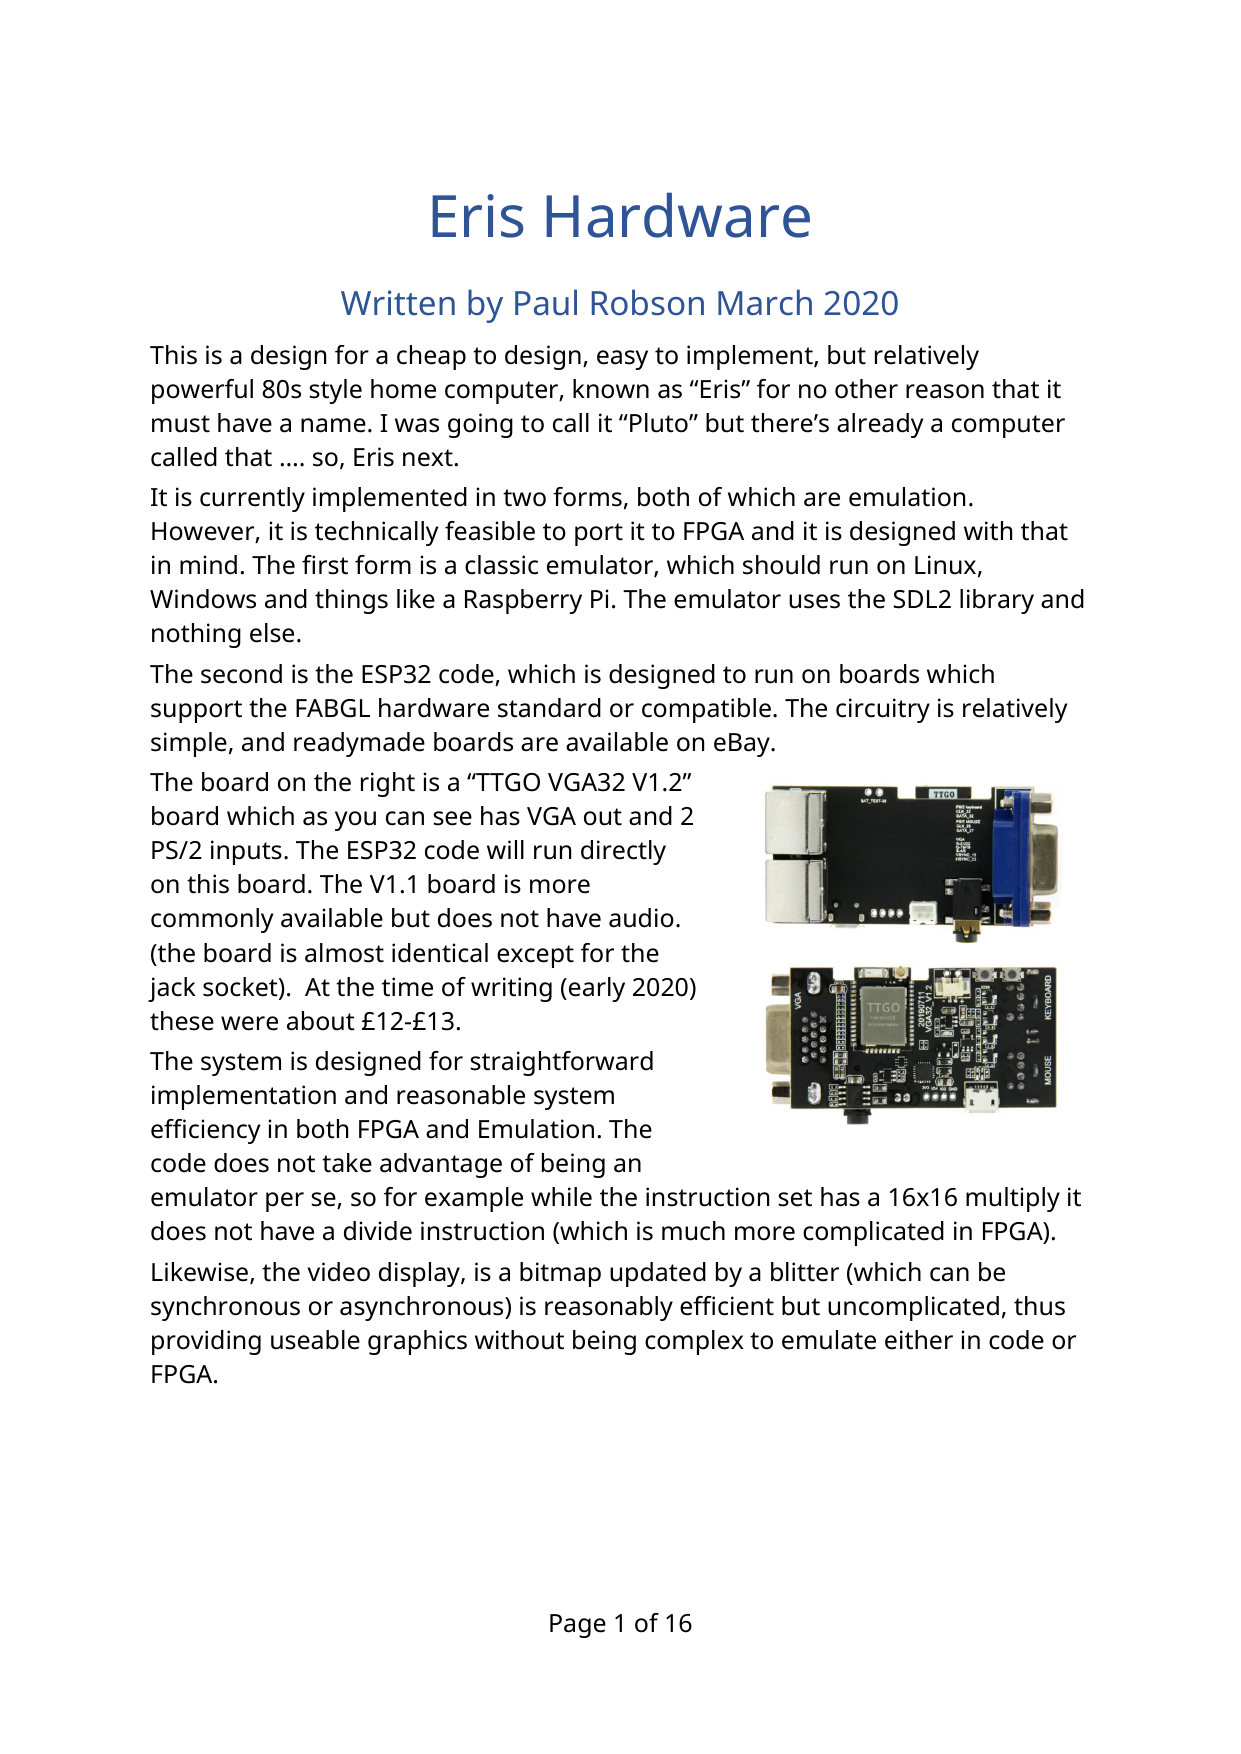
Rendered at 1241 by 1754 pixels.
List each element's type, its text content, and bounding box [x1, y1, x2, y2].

text The system is designed for straightforward implementation and reasonable system efficiency in both FPGA and Emulation. The code does not take advantage of being an emulator per se, so for example while the instruction set has a 16x16 multiply it does not have a divide instruction (which is much more complicated in FPGA). [150, 1044, 1090, 1248]
text Likewise, the video display, is a bitmap updated by a blitter (which can be synchronous or asynchronous) is reasonably efficient but uncomplicated, thus providing useable graphics without being complex to emulate either in code or FPGA. [150, 1254, 1090, 1391]
picture [716, 766, 1100, 1150]
text The second is the ESP32 code, which is designed to run on boards which support the FABGL hardware standard or compatible. The circuitry is relatively simple, and readymade boards are available on eBay. [150, 656, 1090, 759]
text The board on the right is a “TTGO VGA32 V1.2” board which as you can see has VGA out and 2 PS/2 inputs. The ESP32 code will run directly on this board. The V1.1 board is more commonly available but does not have audio. (the board is almost identical except for the jack socket). At the time of writing (early 2020) these were about £12-£13. [150, 765, 1090, 1037]
text It is currently implemented in two forms, both of which are emulation. However, it is technically feasible to port it to FPGA and it is designed with that in mind. The first form is a classic emulator, which should run on Linux, Windows and things like a Raspberry Pi. The emulator uses the SDL2 library and nothing else. [150, 480, 1090, 650]
subtitle Written by Paul Robson March 2020 [150, 279, 1090, 325]
subtitle Eris Hardware [150, 175, 1090, 254]
text This is a design for a cheap to design, easy to implement, but relatively powerful 80s style home computer, known as “Eris” for no other reason that it must have a name. I was going to call it “Pluto” but there’s already a computer called that …. so, Eris next. [150, 337, 1090, 474]
